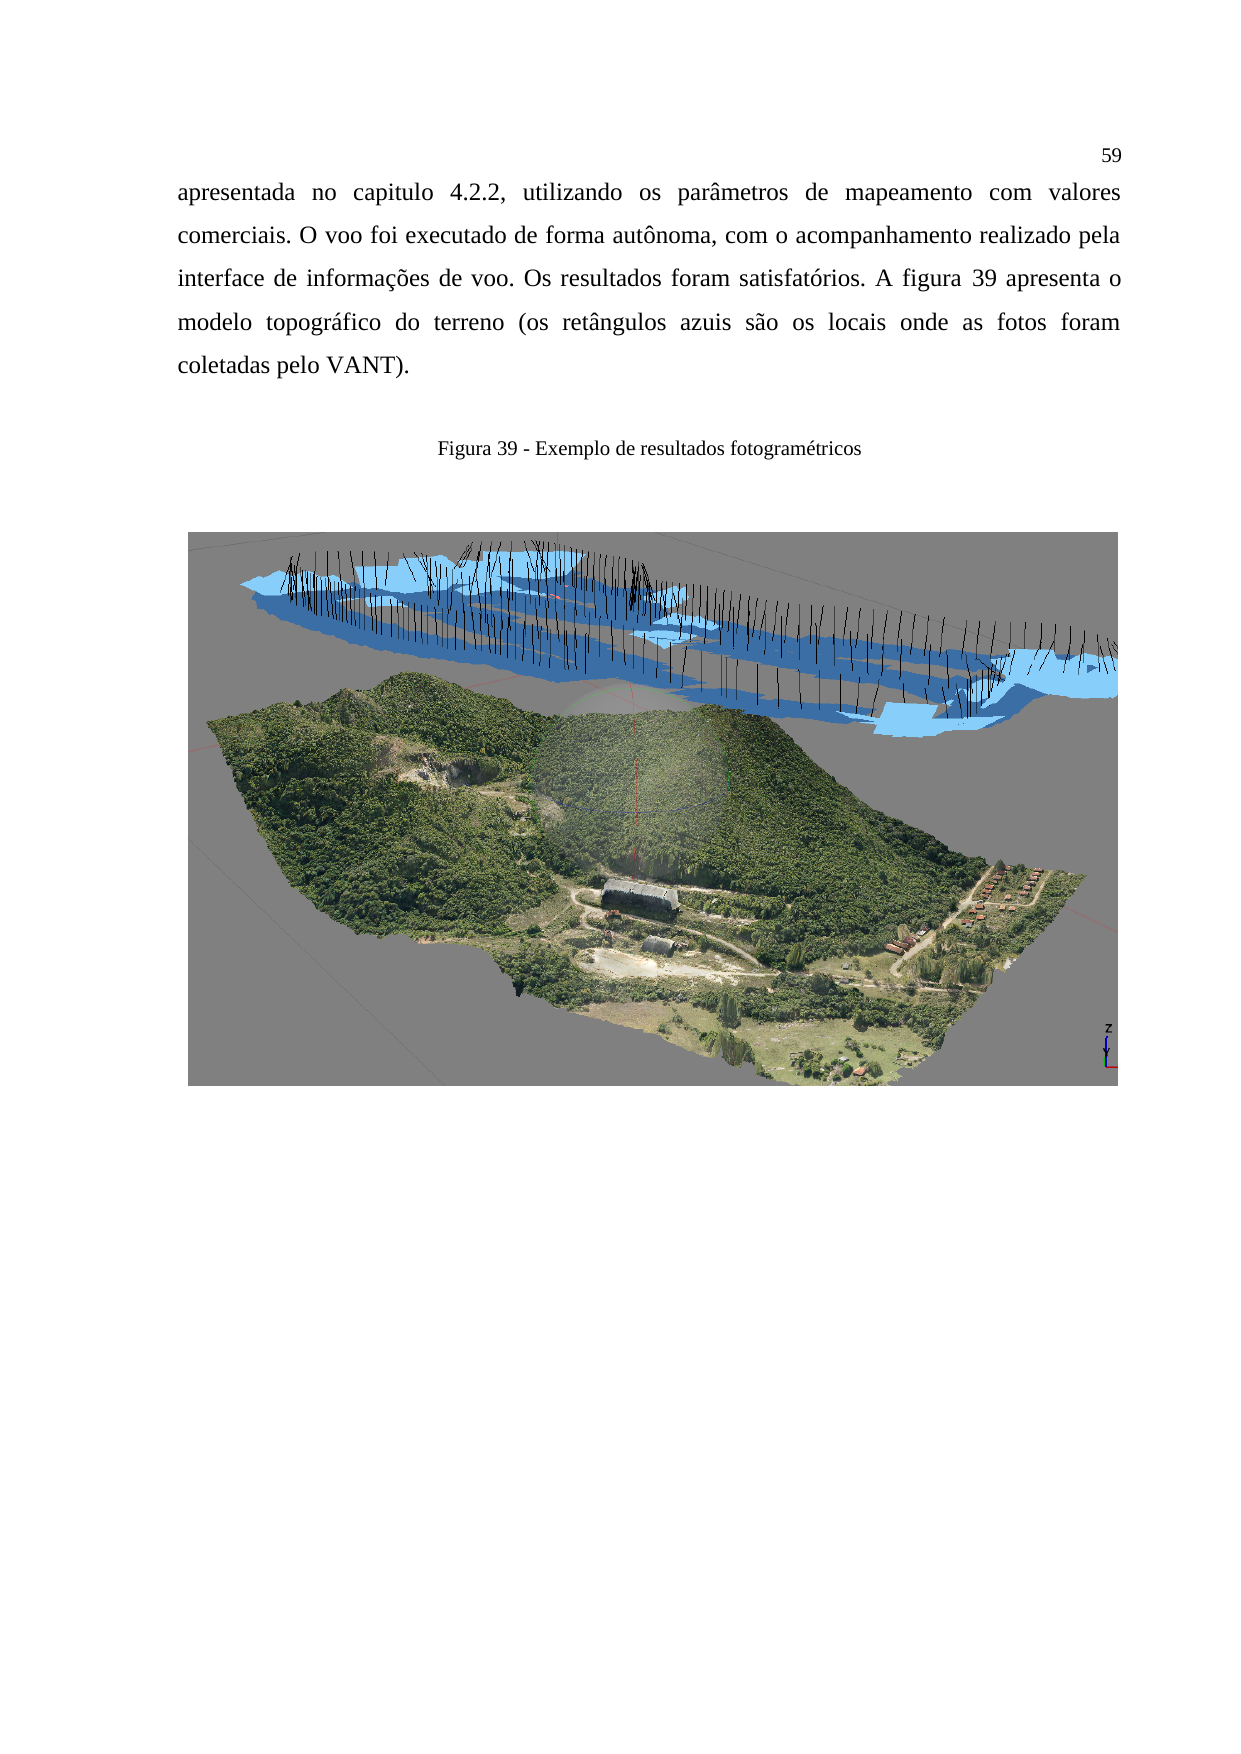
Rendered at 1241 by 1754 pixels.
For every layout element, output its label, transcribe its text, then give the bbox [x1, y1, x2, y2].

list Exemplo de resultados fotogramétricos [177, 436, 1122, 460]
picture [188, 532, 1118, 1086]
text apresentada no capitulo 4.2.2, utilizando os parâmetros de mapeamento com valores comerciais. O voo foi executado de forma autônoma, com o acompanhamento realizado pela interface de informações de voo. Os resultados foram satisfatórios. A figura 39 apresenta o modelo topográfico do terreno (os retângulos azuis são os locais onde as fotos foram coletadas pelo VANT). [177, 177, 1122, 378]
